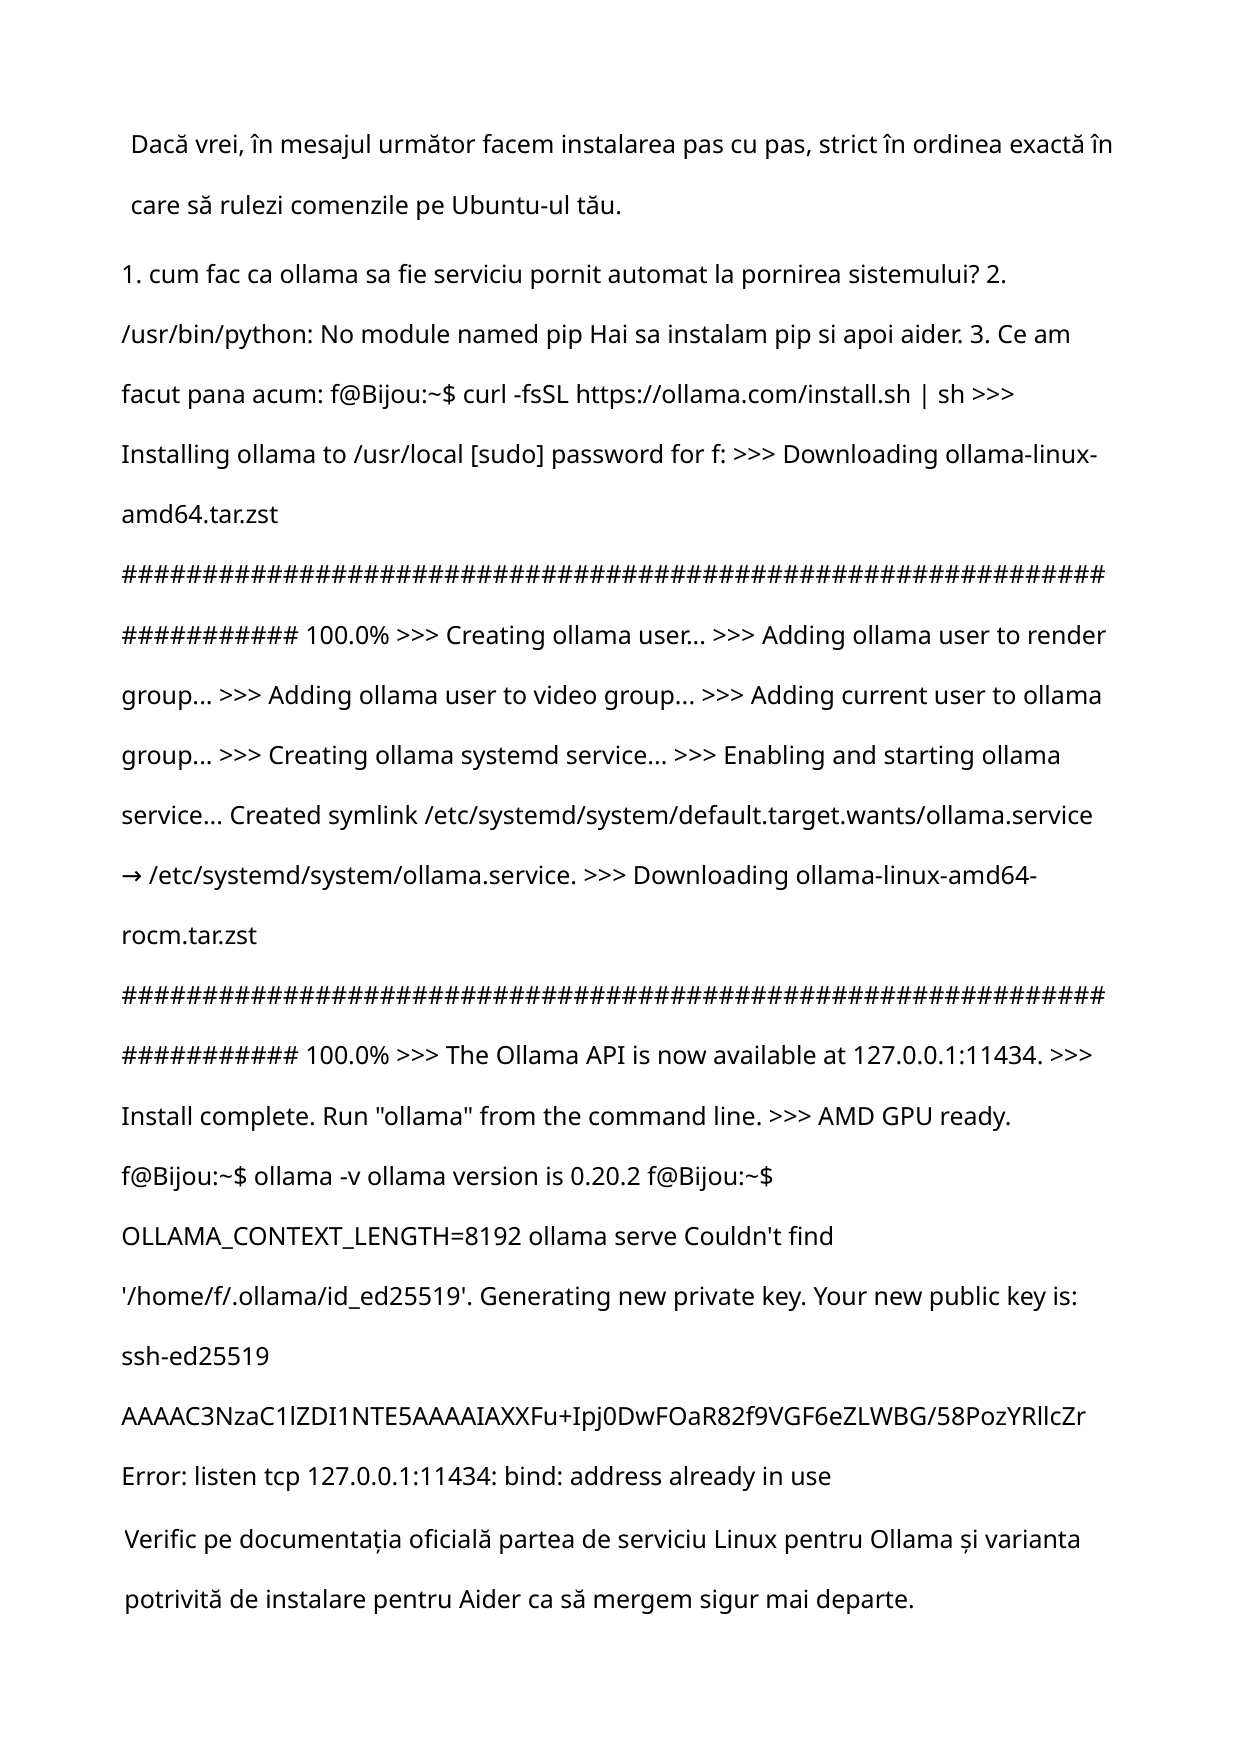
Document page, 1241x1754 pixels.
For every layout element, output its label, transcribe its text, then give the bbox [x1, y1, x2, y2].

text Dacă vrei, în mesajul următor facem instalarea pas cu pas, strict în ordinea exactă în care să rulezi comenzile pe Ubuntu-ul tău. [125, 122, 1122, 227]
text 1. cum fac ca ollama sa fie serviciu pornit automat la pornirea sistemului? 2. /usr/bin/python: No module named pip Hai sa instalam pip si apoi aider. 3. Ce am facut pana acum: f@Bijou:~$ curl -fsSL https://ollama.com/install.sh | sh >>> Installing ollama to /usr/local [sudo] password for f: >>> Downloading ollama-linux-amd64.tar.zst ######################################################################## 100.0% >>> Creating ollama user... >>> Adding ollama user to render group... >>> Adding ollama user to video group... >>> Adding current user to ollama group... >>> Creating ollama systemd service... >>> Enabling and starting ollama service... Created symlink /etc/systemd/system/default.target.wants/ollama.service → /etc/systemd/system/ollama.service. >>> Downloading ollama-linux-amd64-rocm.tar.zst ######################################################################## 100.0% >>> The Ollama API is now available at 127.0.0.1:11434. >>> Install complete. Run "ollama" from the command line. >>> AMD GPU ready. f@Bijou:~$ ollama -v ollama version is 0.20.2 f@Bijou:~$ OLLAMA_CONTEXT_LENGTH=8192 ollama serve Couldn't find '/home/f/.ollama/id_ed25519'. Generating new private key. Your new public key is: ssh-ed25519 AAAAC3NzaC1lZDI1NTE5AAAAIAXXFu+Ipj0DwFOaR82f9VGF6eZLWBG/58PozYRllcZr Error: listen tcp 127.0.0.1:11434: bind: address already in use [118, 254, 1122, 1496]
text Verific pe documentația oficială partea de serviciu Linux pentru Ollama și varianta potrivită de instalare pentru Aider ca să mergem sigur mai departe. [119, 1517, 1122, 1622]
